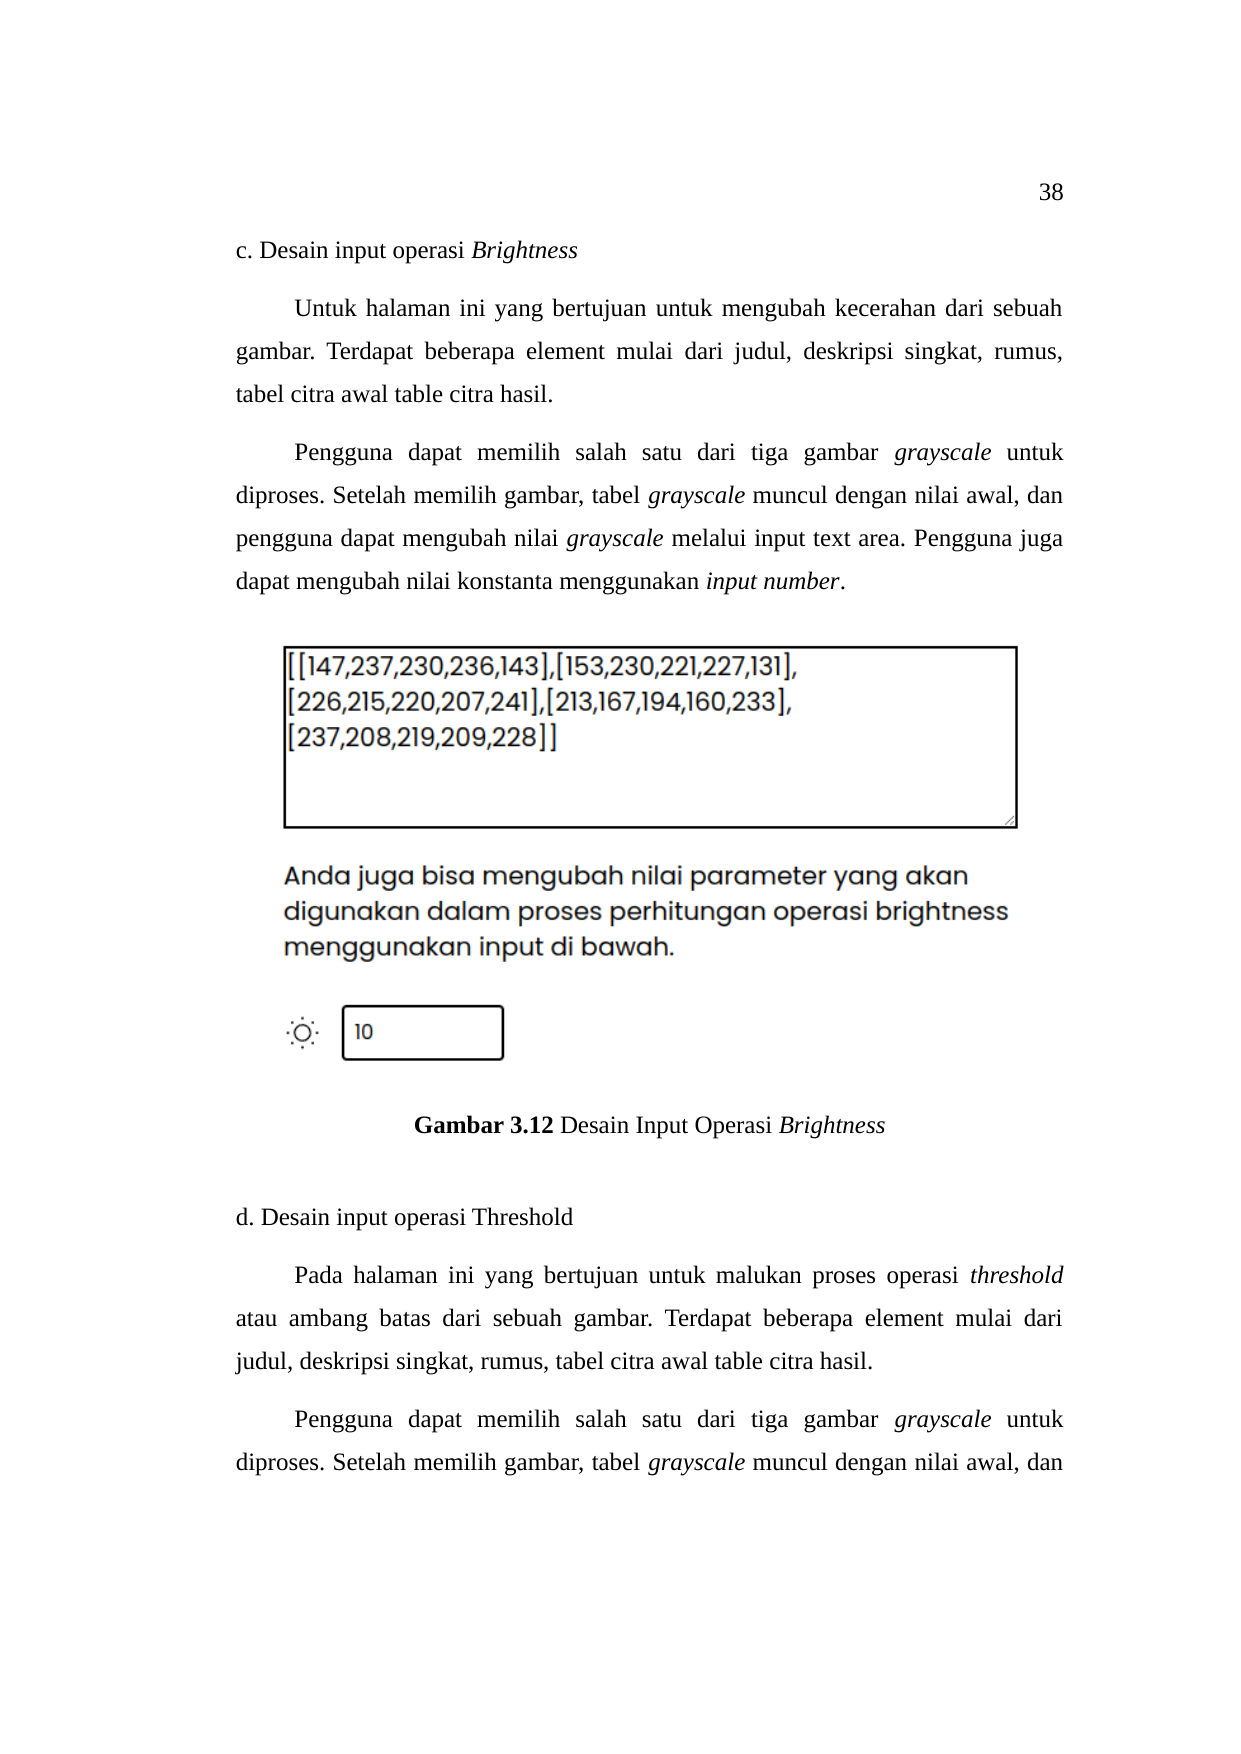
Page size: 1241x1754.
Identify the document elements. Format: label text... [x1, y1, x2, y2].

list Desain input operasi Brightness [236, 235, 1063, 264]
list Desain input operasi Threshold [236, 1202, 1063, 1231]
text Pengguna dapat memilih salah satu dari tiga gambar grayscale untuk diproses. Setelah memilih gambar, tabel grayscale muncul dengan nilai awal, dan pengguna dapat mengubah nilai grayscale melalui input text area. Pengguna juga dapat mengubah nilai konstanta menggunakan input number. [236, 437, 1063, 595]
text Pengguna dapat memilih salah satu dari tiga gambar grayscale untuk diproses. Setelah memilih gambar, tabel grayscale muncul dengan nilai awal, dan [236, 1404, 1063, 1476]
text Gambar 3.12 Desain Input Operasi Brightness [277, 1110, 1022, 1138]
text Untuk halaman ini yang bertujuan untuk mengubah kecerahan dari sebuah gambar. Terdapat beberapa element mulai dari judul, deskripsi singkat, rumus, tabel citra awal table citra hasil. [236, 293, 1063, 408]
text Pada halaman ini yang bertujuan untuk malukan proses operasi threshold atau ambang batas dari sebuah gambar. Terdapat beberapa element mulai dari judul, deskripsi singkat, rumus, tabel citra awal table citra hasil. [236, 1260, 1063, 1375]
picture [277, 636, 1023, 1071]
